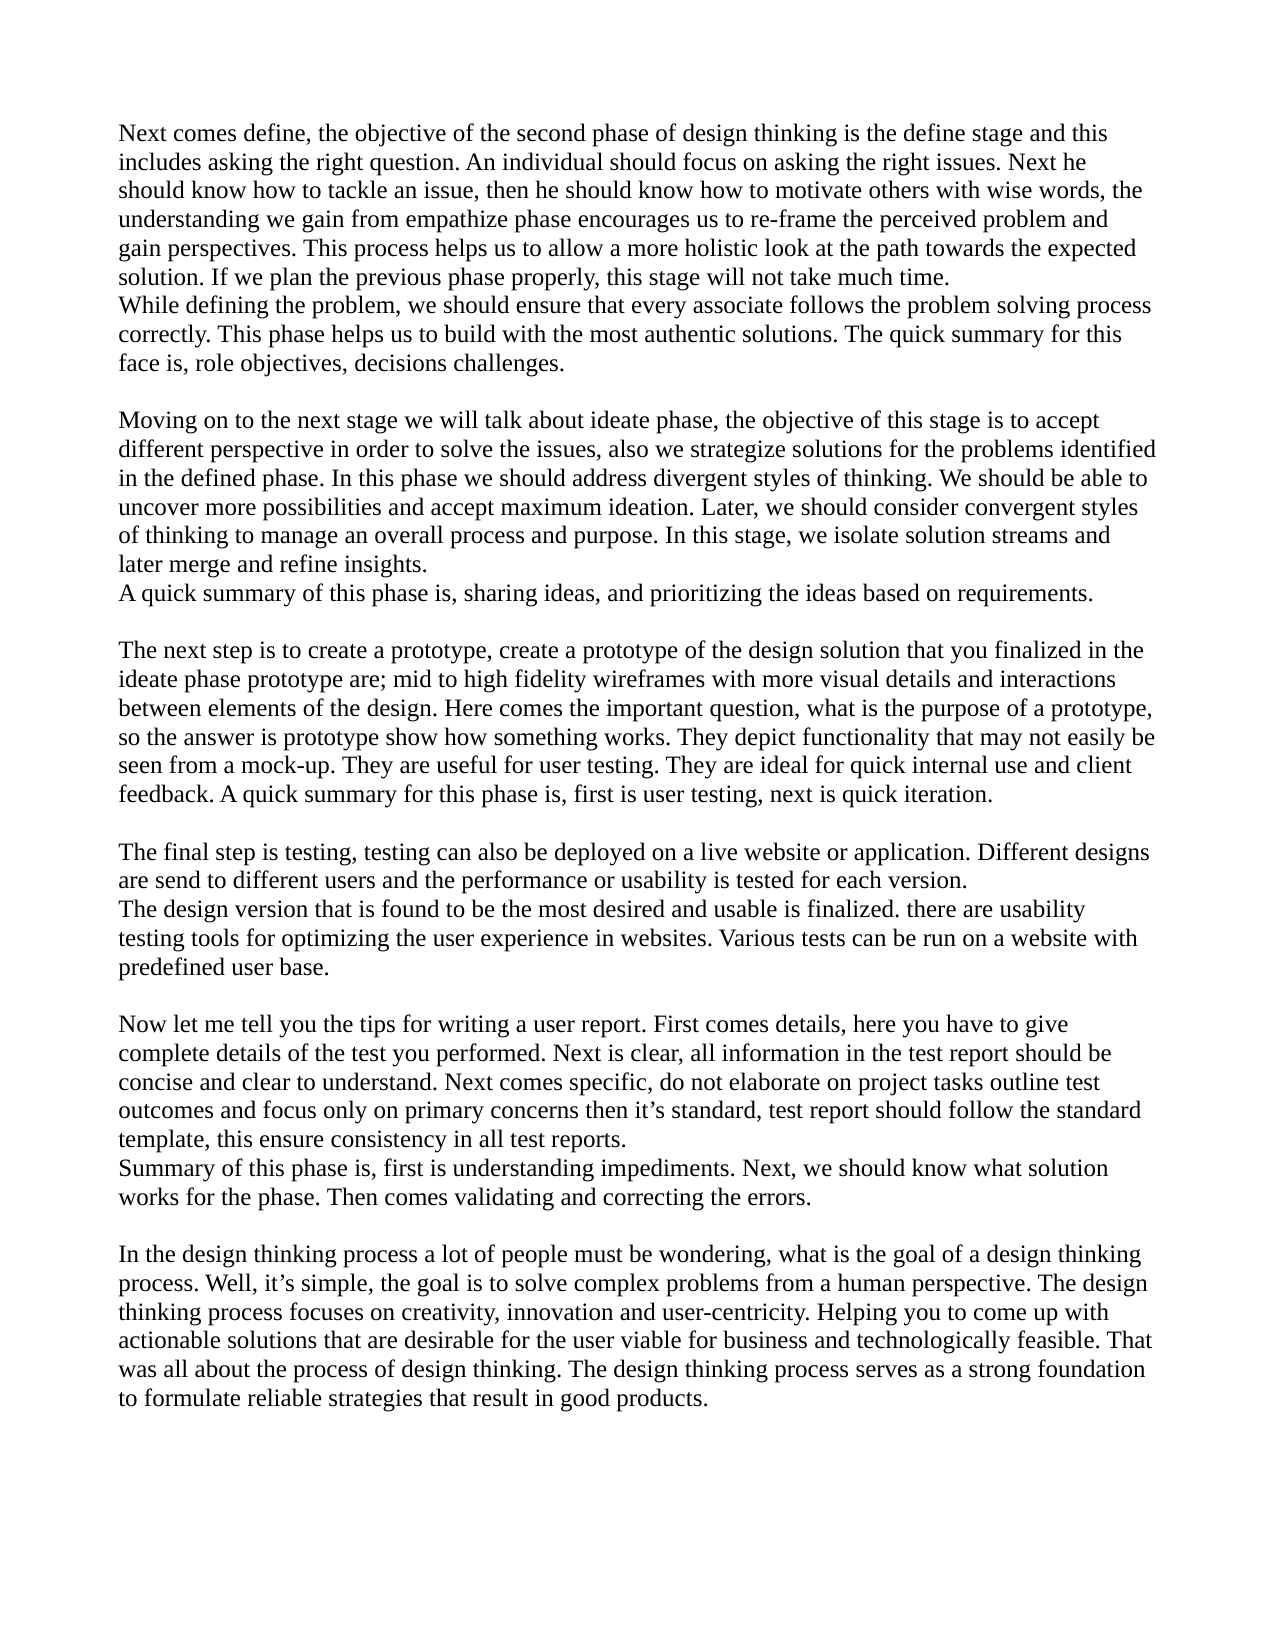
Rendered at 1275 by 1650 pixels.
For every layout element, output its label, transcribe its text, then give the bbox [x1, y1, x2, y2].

text Summary of this phase is, first is understanding impediments. Next, we should know what solution works for the phase. Then comes validating and correcting the errors. [118, 1153, 1157, 1211]
text The next step is to create a prototype, create a prototype of the design solution that you finalized in the ideate phase prototype are; mid to high fidelity wireframes with more visual details and interactions between elements of the design. Here comes the important question, what is the purpose of a prototype, so the answer is prototype show how something works. They depict functionality that may not easily be seen from a mock-up. They are useful for user testing. They are ideal for quick internal use and client feedback. A quick summary for this phase is, first is user testing, next is quick iteration. [118, 636, 1157, 808]
text Moving on to the next stage we will talk about ideate phase, the objective of this stage is to accept different perspective in order to solve the issues, also we strategize solutions for the problems identified in the defined phase. In this phase we should address divergent styles of thinking. We should be able to uncover more possibilities and accept maximum ideation. Later, we should consider convergent styles of thinking to manage an overall process and purpose. In this stage, we isolate solution streams and later merge and refine insights. [118, 406, 1157, 578]
text While defining the problem, we should ensure that every associate follows the problem solving process correctly. This phase helps us to build with the most authentic solutions. The quick summary for this face is, role objectives, decisions challenges. [118, 291, 1157, 377]
text A quick summary of this phase is, sharing ideas, and prioritizing the ideas based on requirements. [118, 578, 1157, 607]
text The design version that is found to be the most desired and usable is finalized. there are usability testing tools for optimizing the user experience in websites. Various tests can be run on a website with predefined user base. [118, 894, 1157, 981]
text In the design thinking process a lot of people must be wondering, what is the goal of a design thinking process. Well, it’s simple, the goal is to solve complex problems from a human perspective. The design thinking process focuses on creativity, innovation and user-centricity. Helping you to come up with actionable solutions that are desirable for the user viable for business and technologically feasible. That was all about the process of design thinking. The design thinking process serves as a strong foundation to formulate reliable strategies that result in good products. [118, 1239, 1157, 1412]
text Now let me tell you the tips for writing a user report. First comes details, here you have to give complete details of the test you performed. Next is clear, all information in the test report should be concise and clear to understand. Next comes specific, do not elaborate on project tasks outline test outcomes and focus only on primary concerns then it’s standard, test report should follow the standard template, this ensure consistency in all test reports. [118, 1009, 1157, 1153]
text The final step is testing, testing can also be deployed on a live website or application. Different designs are send to different users and the performance or usability is tested for each version. [118, 837, 1157, 894]
text Next comes define, the objective of the second phase of design thinking is the define stage and this includes asking the right question. An individual should focus on asking the right issues. Next he should know how to tackle an issue, then he should know how to motivate others with wise words, the understanding we gain from empathize phase encourages us to re-frame the perceived problem and gain perspectives. This process helps us to allow a more holistic look at the path towards the expected solution. If we plan the previous phase properly, this stage will not take much time. [118, 118, 1157, 291]
